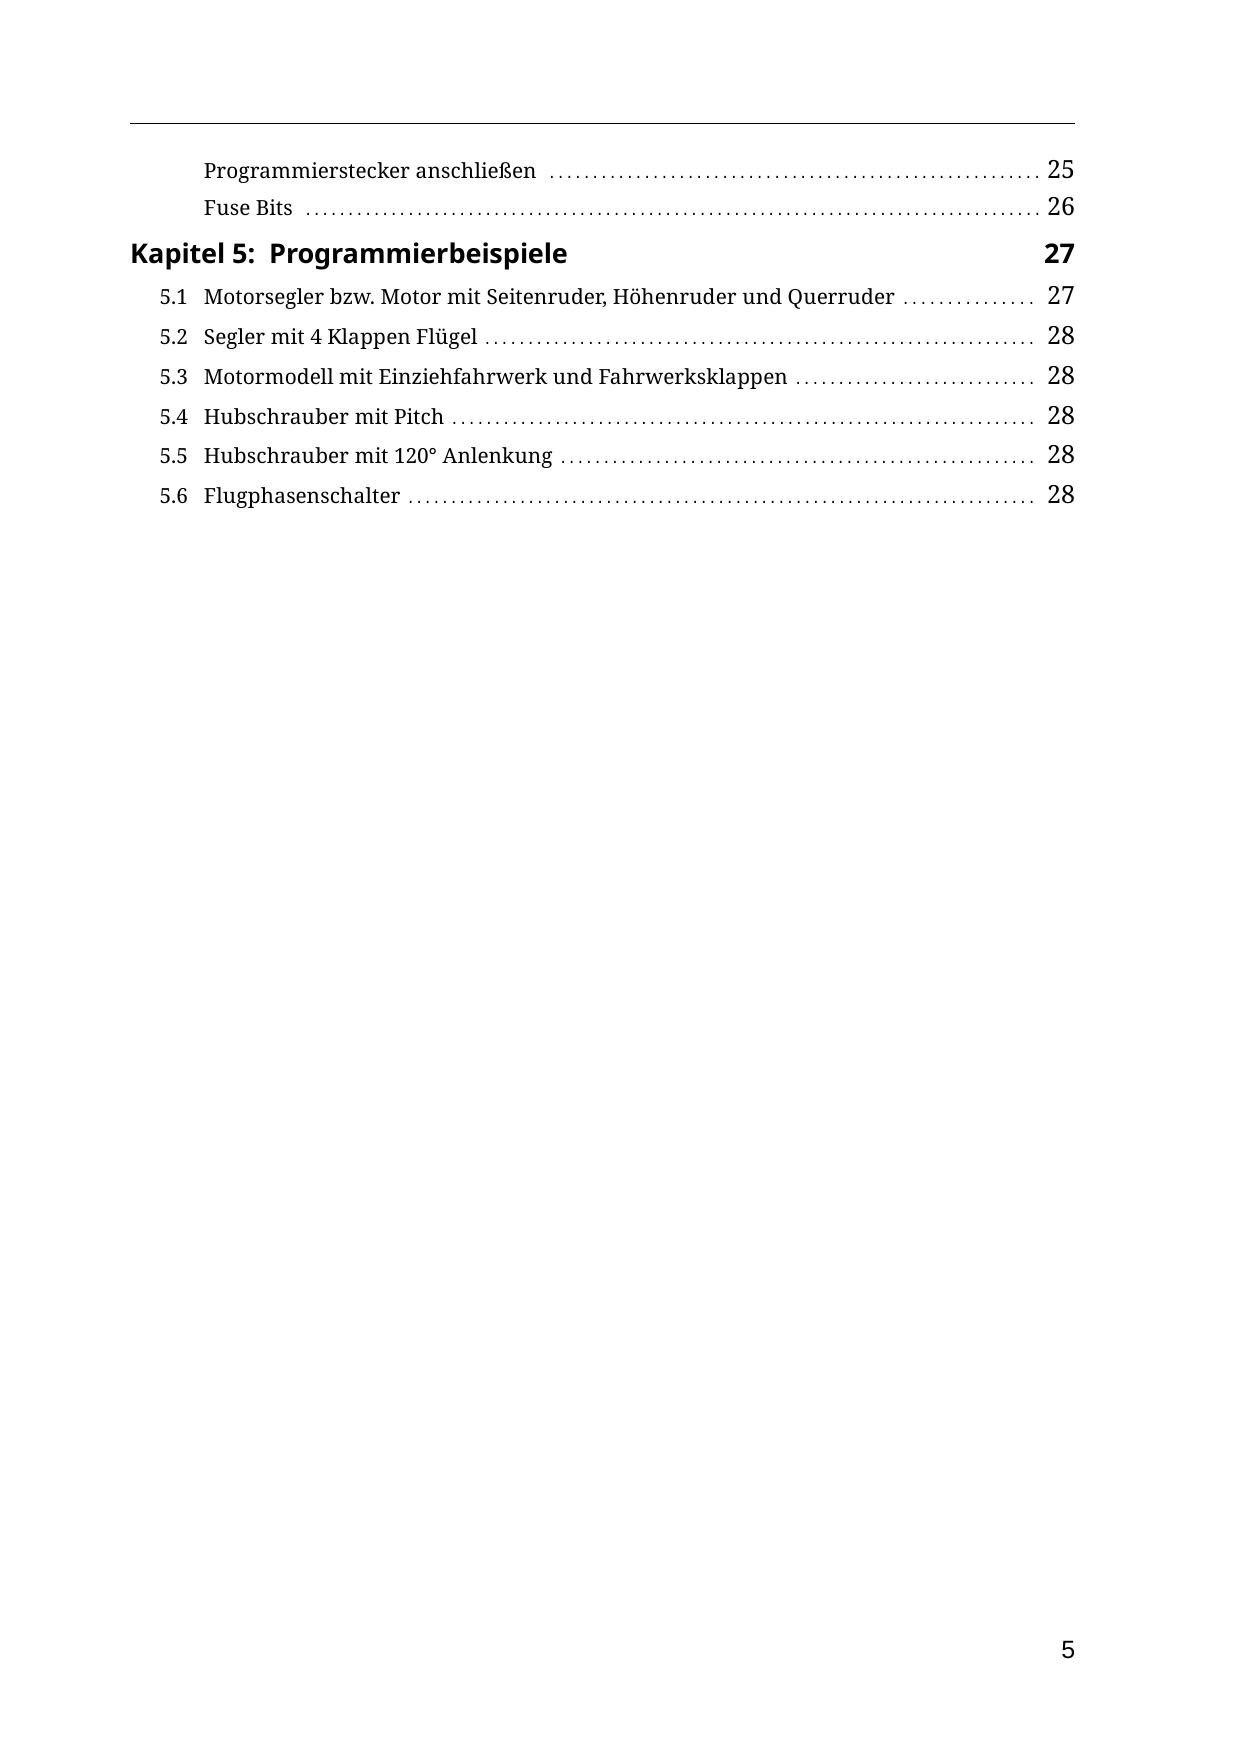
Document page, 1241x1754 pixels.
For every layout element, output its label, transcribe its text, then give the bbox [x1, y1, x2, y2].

text Kapitel 5: Programmierbeispiele 27 [130, 235, 1075, 272]
text 5.2 Segler mit 4 Klappen Flügel 28 [159, 318, 1075, 352]
text 5.1 Motorsegler bzw. Motor mit Seitenruder, Höhenruder und Querruder 27 [159, 278, 1075, 312]
text 5.5 Hubschrauber mit 120° Anlenkung 28 [159, 437, 1075, 471]
text Fuse Bits 26 [204, 189, 1075, 223]
text Programmierstecker anschließen 25 [204, 152, 1075, 186]
text 5.6 Flugphasenschalter 28 [159, 477, 1075, 511]
text 5.3 Motormodell mit Einziehfahrwerk und Fahrwerksklappen 28 [159, 358, 1075, 392]
text 5.4 Hubschrauber mit Pitch 28 [159, 398, 1075, 432]
